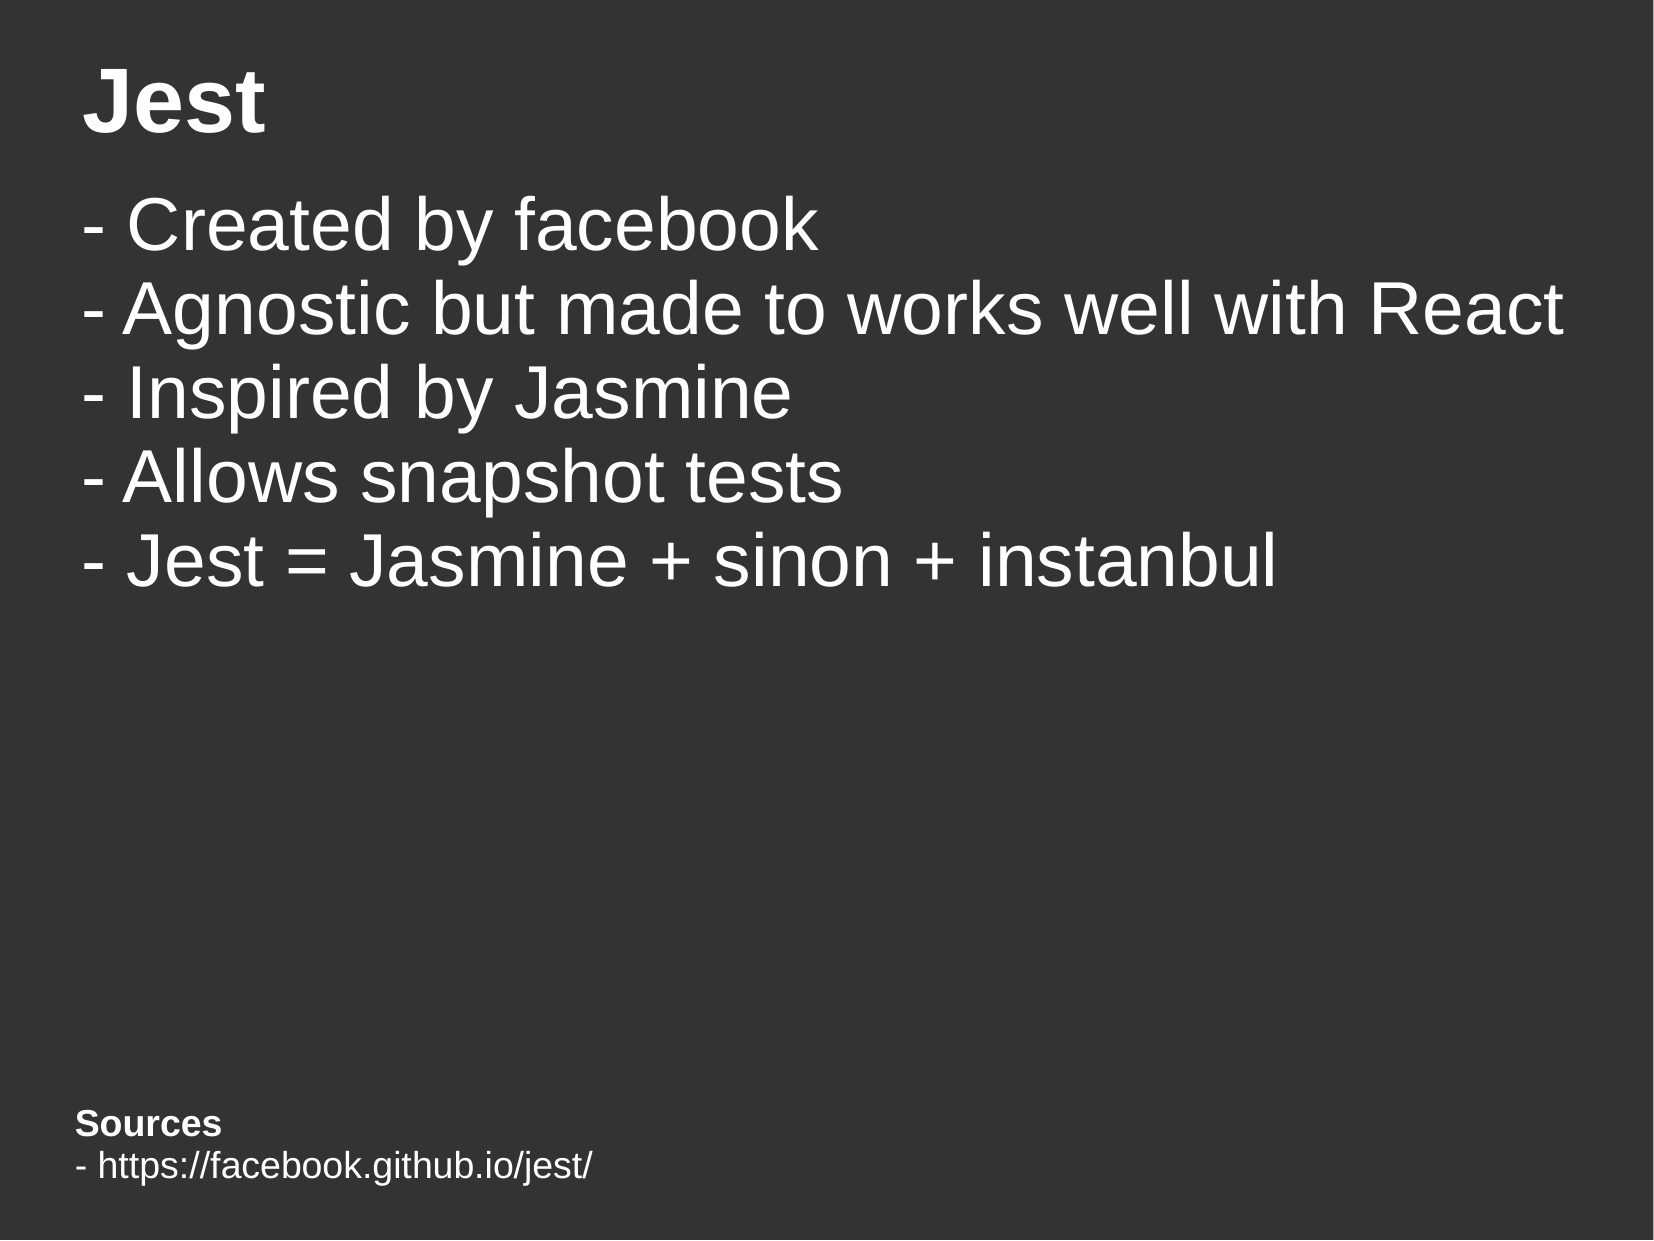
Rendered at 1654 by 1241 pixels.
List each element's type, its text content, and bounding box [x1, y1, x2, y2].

title - Created by facebook - Agnostic but made to works well with React - Inspired by Jasmine - Allows snapshot tests - Jest = Jasmine + sinon + instanbul [81, 182, 1570, 835]
text_box Sources - https://facebook.github.io/jest/ [60, 1095, 1546, 1194]
title Jest [82, 49, 1571, 257]
